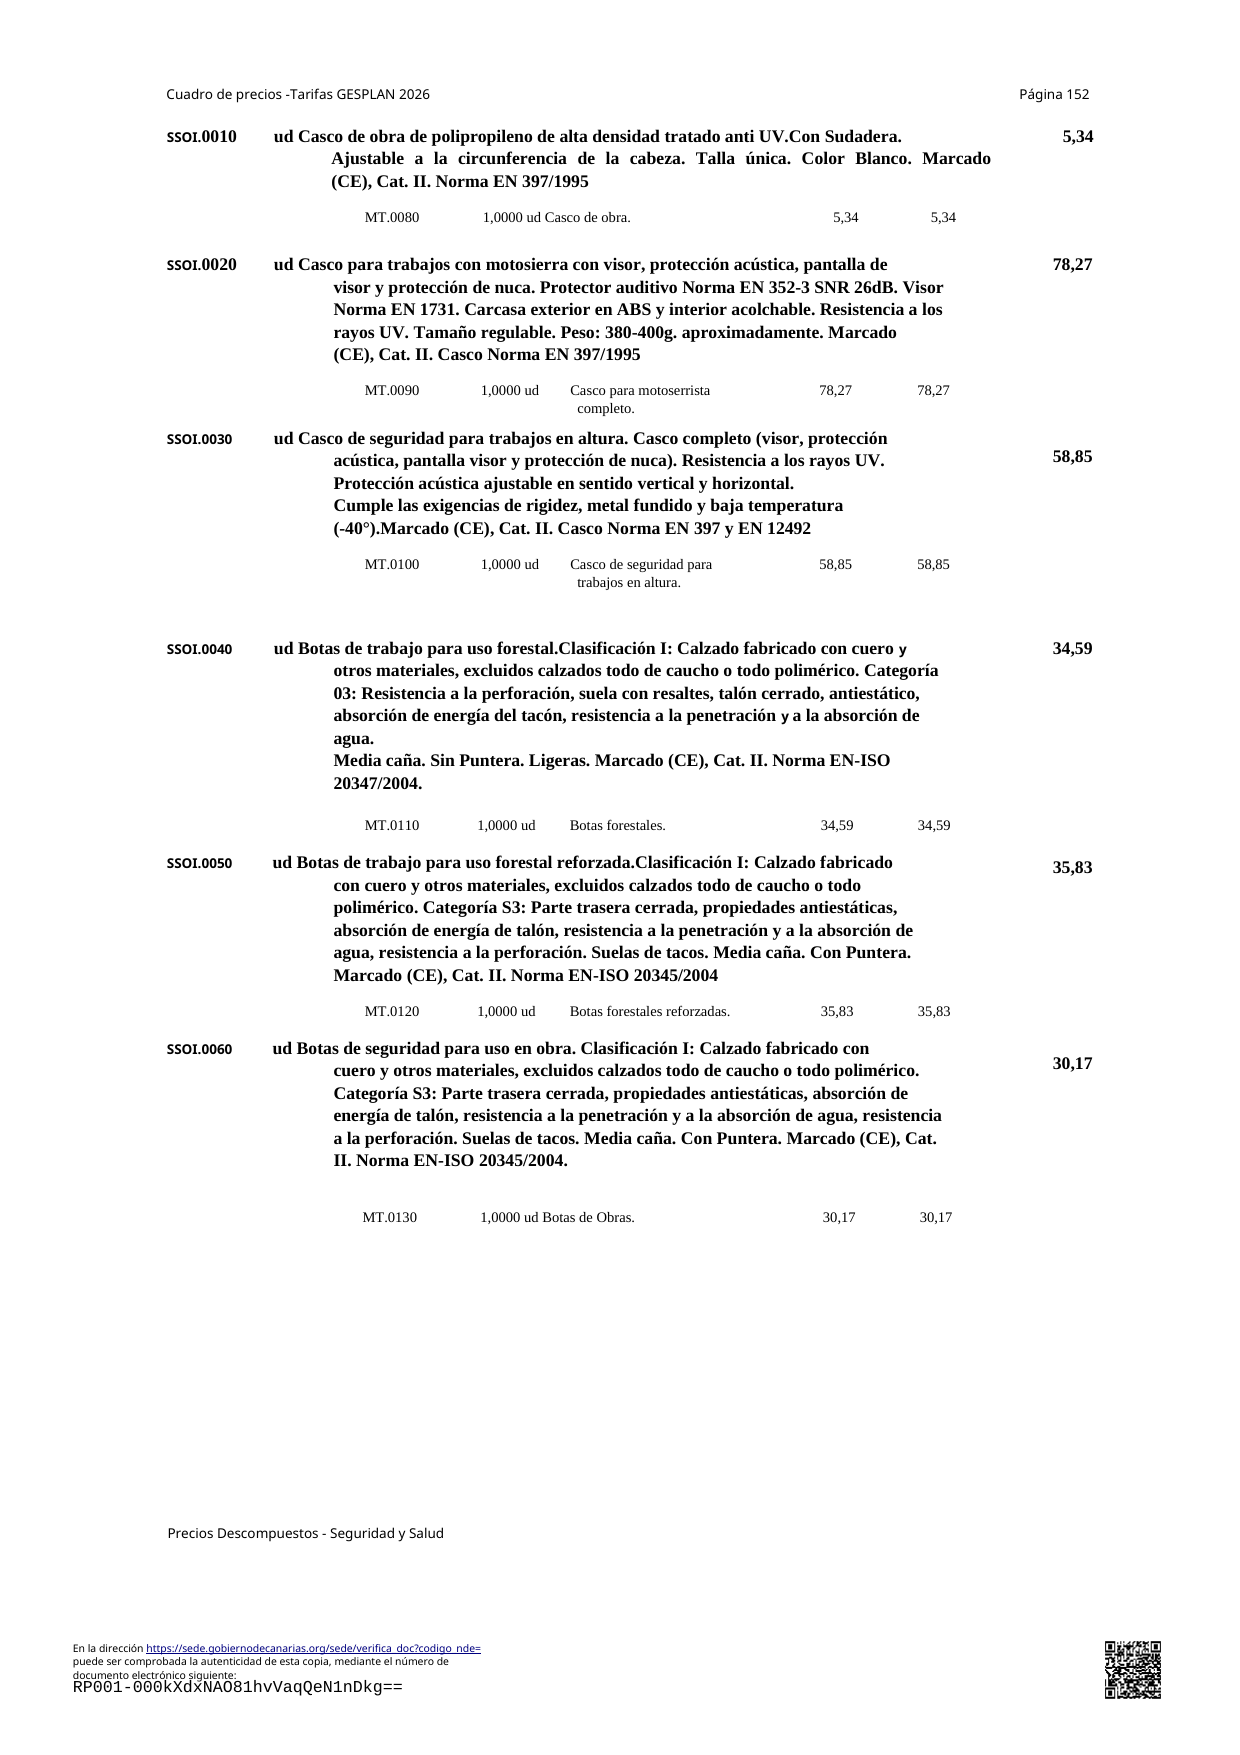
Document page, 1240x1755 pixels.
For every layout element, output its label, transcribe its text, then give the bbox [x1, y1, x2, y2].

text completo. [577, 399, 1001, 417]
text 35,83 [1053, 859, 1093, 877]
text Media caña. Sin Puntera. Ligeras. Marcado (CE), Cat. II. Norma EN-ISO 20347/2004. [333, 749, 1000, 794]
text MT.0090 1,0000 ud Casco para motoserrista 78,27 78,27 [364, 381, 1001, 399]
text 78,27 [1053, 257, 1093, 274]
text 34,59 [1053, 640, 1093, 658]
text visor y protección de nuca. Protector auditivo Norma EN 352-3 SNR 26dB. Visor Norma EN 1731. Carcasa exterior en ABS y interior acolchable. Resistencia a los rayos UV. Tamaño regulable. Peso: 380-400g. aproximadamente. Marcado (CE), Cat. II. Casco Norma EN 397/1995 [333, 275, 1001, 365]
text MT.0130 1,0000 ud Botas de Obras. [362, 1211, 635, 1226]
text acústica, pantalla visor y protección de nuca). Resistencia a los rayos UV. Protección acústica ajustable en sentido vertical y horizontal. [333, 449, 1001, 494]
text SSOI.0040 ud Botas de trabajo para uso forestal.Clasificación I: Calzado fabricado con cuero y [167, 636, 1000, 659]
text SSOI.0030 ud Casco de seguridad para trabajos en altura. Casco completo (visor, protección [167, 426, 1001, 449]
text MT.0100 1,0000 ud Casco de seguridad para 58,85 58,85 [364, 554, 1001, 573]
text con cuero y otros materiales, excluidos calzados todo de caucho o todo polimérico. Categoría S3: Parte trasera cerrada, propiedades antiestáticas, absorción de energía de talón, resistencia a la penetración y a la absorción de agua, resistencia a la perforación. Suelas de tacos. Media caña. Con Puntera. Marcado (CE), Cat. II. Norma EN-ISO 20345/2004 [333, 873, 999, 986]
text 5,34 [1063, 128, 1094, 146]
text Cuadro de precios -Tarifas GESPLAN 2026 [166, 89, 430, 102]
text 58,85 [1053, 448, 1093, 466]
text SSOI.0020 ud Casco para trabajos con motosierra con visor, protección acústica, pantalla de [167, 253, 1001, 275]
text SSOI.0060 ud Botas de seguridad para uso en obra. Clasificación I: Calzado fabricado con [167, 1036, 999, 1059]
text MT.0120 1,0000 ud Botas forestales reforzadas. 35,83 35,83 [364, 1004, 999, 1019]
text otros materiales, excluidos calzados todo de caucho o todo polimérico. Categoría 03: Resistencia a la perforación, suela con resaltes, talón cerrado, antiestático, absorción de energía del tacón, resistencia a la penetración y a la absorción de agua. [333, 659, 1000, 749]
text trabajos en altura. [577, 573, 1001, 592]
text 30,17 30,17 [823, 1211, 952, 1226]
text En la dirección https://sede.gobiernodecanarias.org/sede/verifica_doc?codigo_nde= puede ser comprobada la autenticidad de esta copia, mediante el número de documento electrónico siguiente: RP001-000kXdxNAO81hvVaqQeN1nDkg== [73, 1641, 542, 1696]
text MT.0080 1,0000 ud Casco de obra. 5,34 5,34 [364, 211, 992, 225]
text MT.0110 1,0000 ud Botas forestales. 34,59 34,59 [364, 819, 999, 834]
text SSOI.0050 ud Botas de trabajo para uso forestal reforzada.Clasificación I: Calzado fabricado [167, 851, 999, 873]
text 30,17 [1053, 1055, 1093, 1073]
text Ajustable a la circunferencia de la cabeza. Talla única. Color Blanco. Marcado (CE), Cat. II. Norma EN 397/1995 [331, 147, 992, 192]
text Precios Descompuestos - Seguridad y Salud [167, 1527, 444, 1541]
text Cumple las exigencias de rigidez, metal fundido y baja temperatura (-40°).Marcado (CE), Cat. II. Casco Norma EN 397 y EN 12492 [333, 494, 1001, 539]
text SSOI.0010 ud Casco de obra de polipropileno de alta densidad tratado anti UV.Con Sudadera. [167, 124, 992, 147]
text cuero y otros materiales, excluidos calzados todo de caucho o todo polimérico. Categoría S3: Parte trasera cerrada, propiedades antiestáticas, absorción de energía de talón, resistencia a la penetración y a la absorción de agua, resistencia a la perforación. Suelas de tacos. Media caña. Con Puntera. Marcado (CE), Cat. II. Norma EN-ISO 20345/2004. [333, 1059, 999, 1171]
text Página 152 [1019, 89, 1089, 102]
